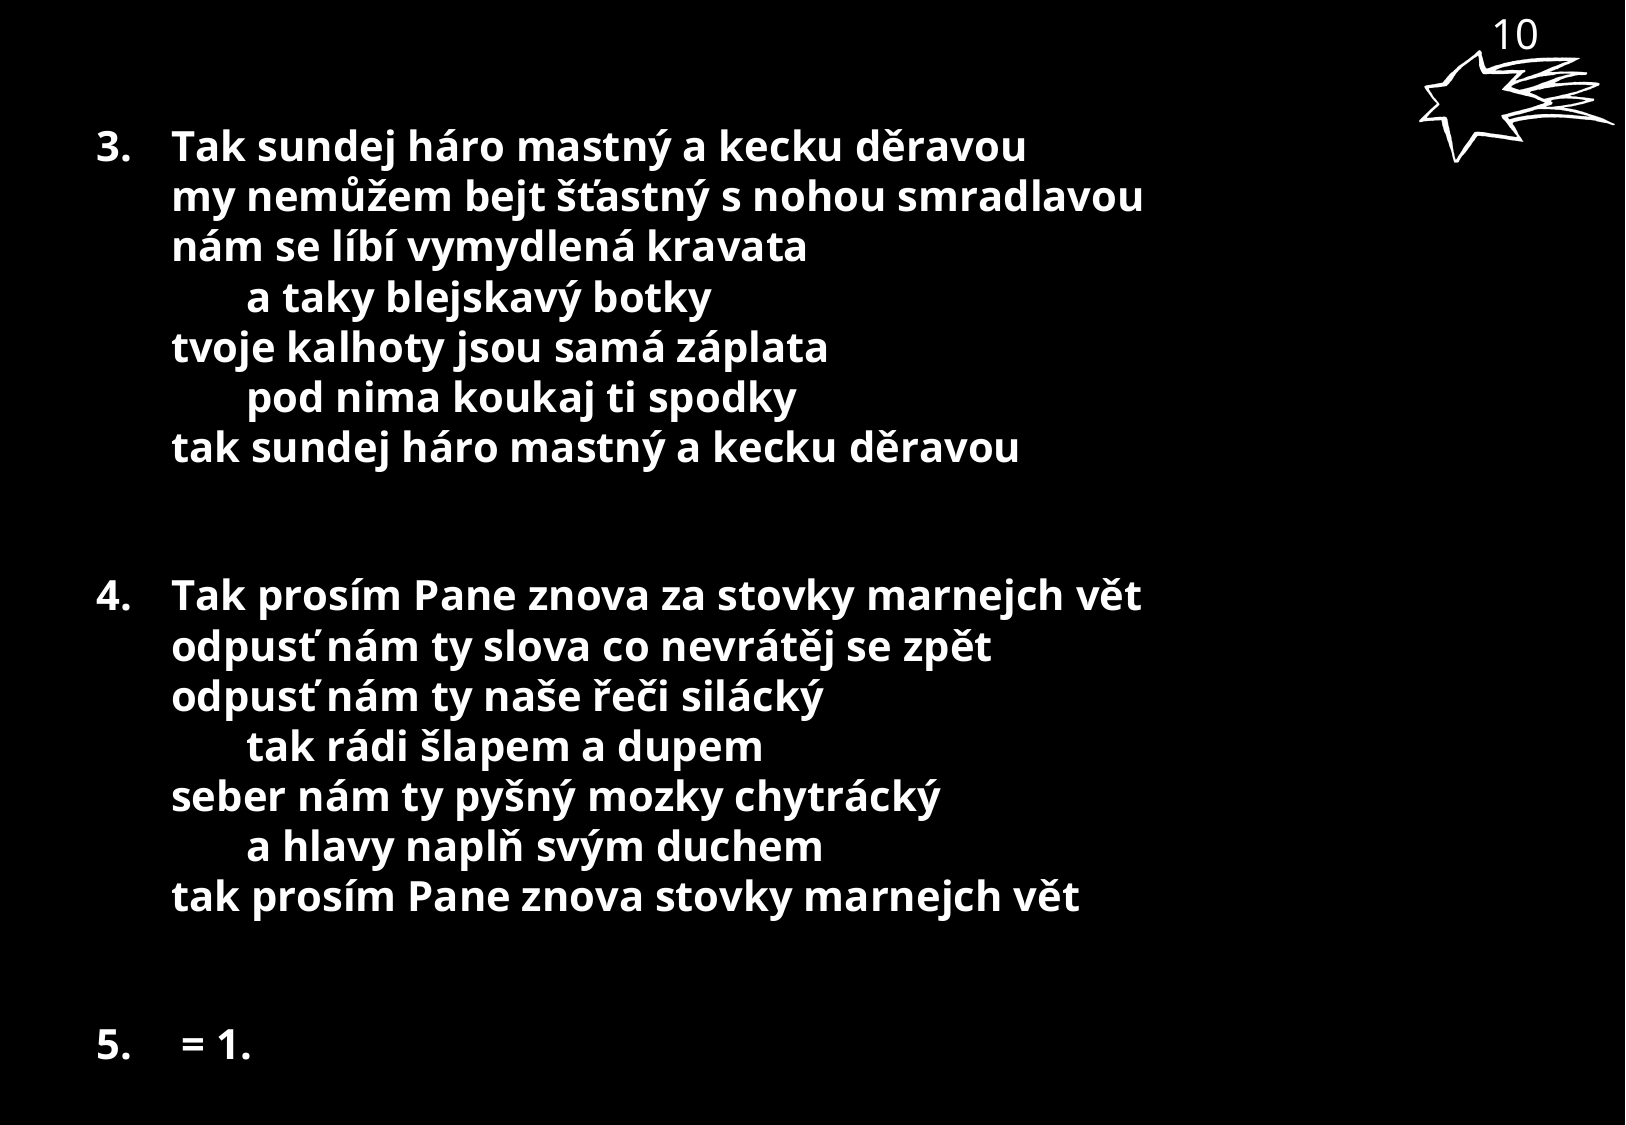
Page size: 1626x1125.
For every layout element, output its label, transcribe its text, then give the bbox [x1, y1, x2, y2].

text_box 10 [1405, 0, 1626, 66]
list Tak sundej háro mastný a kecku děravou my nemůžem bejt šťastný s nohou smradlavou nám se líbí vymydlená kravata a taky blejskavý botky tvoje kalhoty jsou samá záplata pod nima koukaj ti spodky tak sundej háro mastný a kecku děravou Tak prosím Pane znova za stovky marnejch vět odpusť nám ty slova co nevrátěj se zpět odpusť nám ty naše řeči silácký tak rádi šlapem a dupem seber nám ty pyšný mozky chytrácký a hlavy naplň svým duchem tak prosím Pane znova stovky marnejch vět = 1. [81, 112, 1544, 1101]
